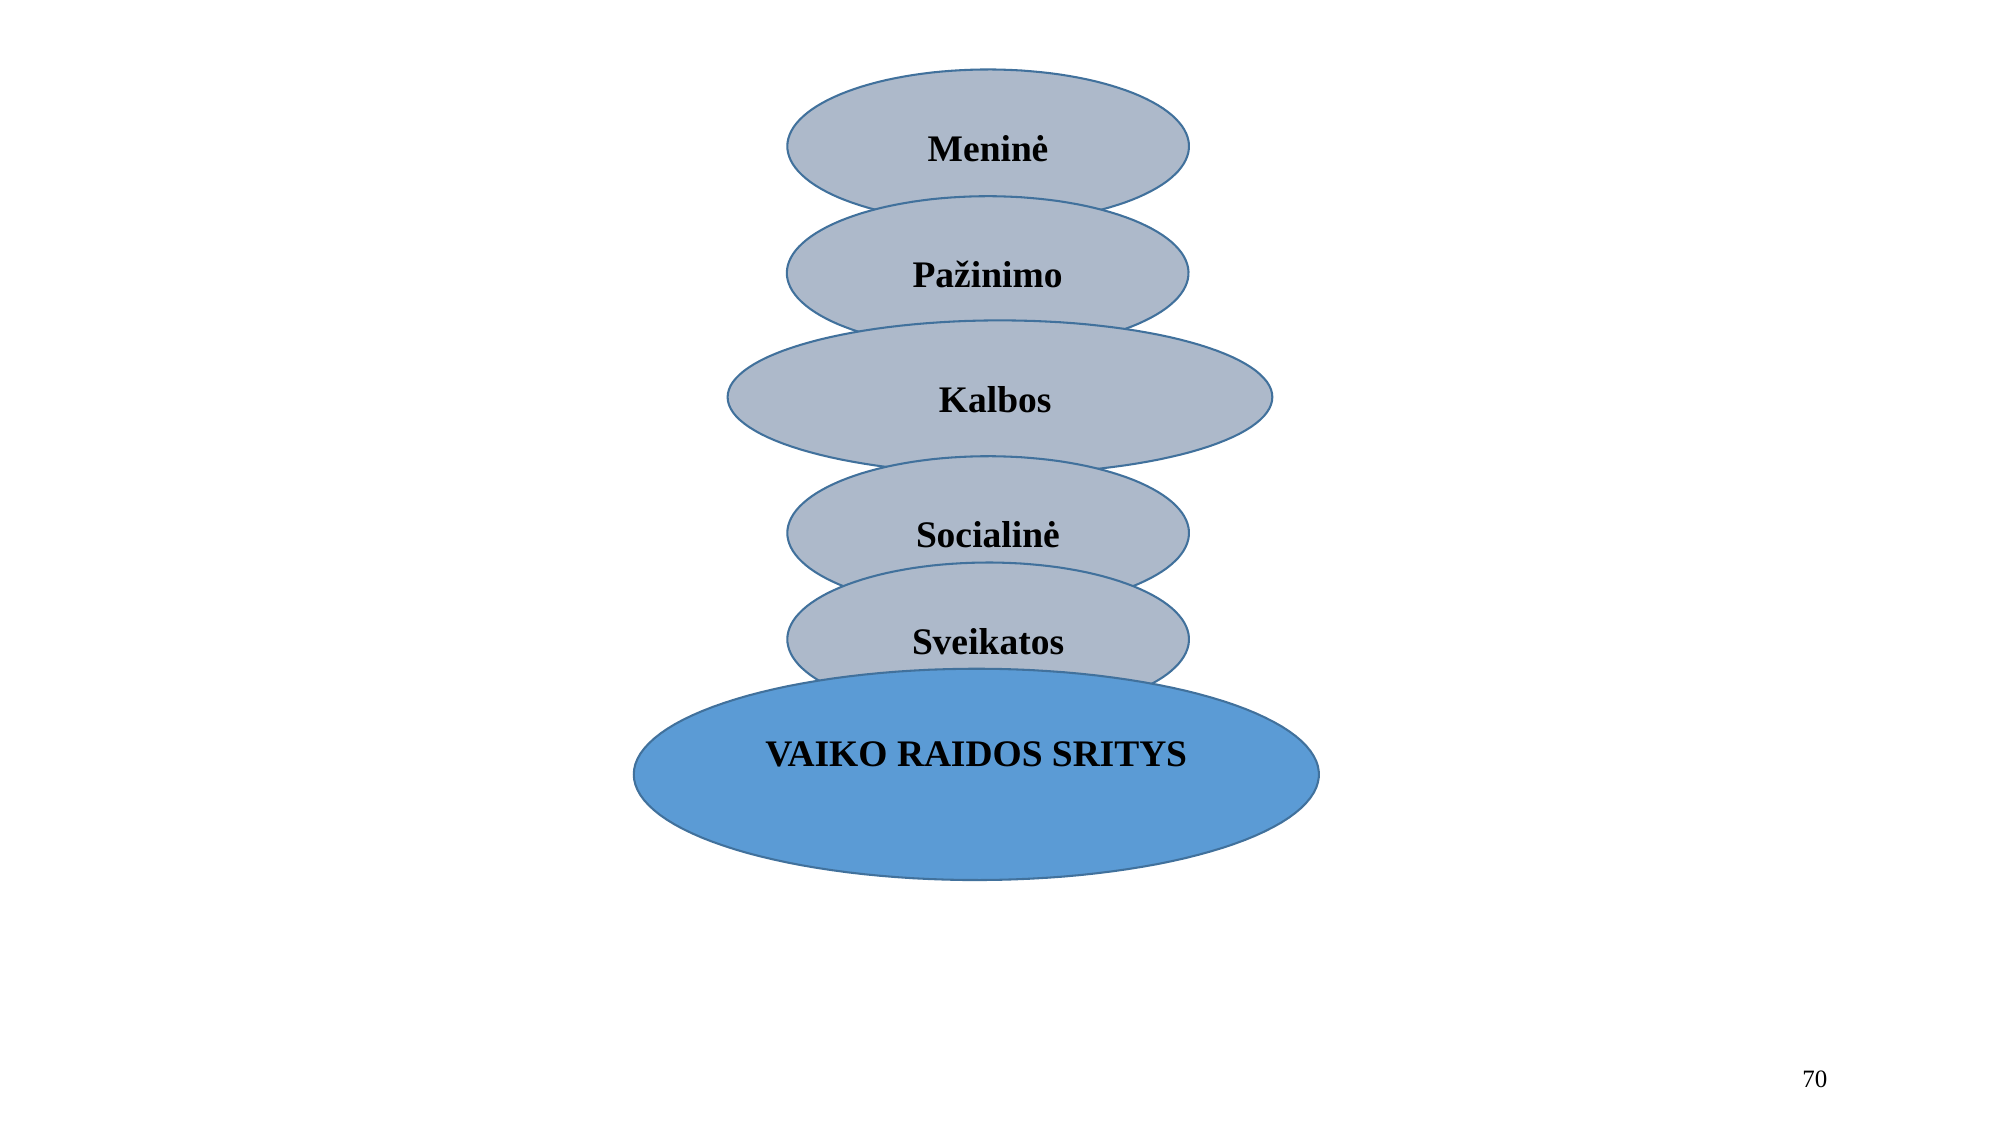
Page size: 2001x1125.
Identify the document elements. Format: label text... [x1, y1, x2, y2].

text_box Pažinimo [786, 196, 1189, 331]
text_box Meninė [787, 69, 1189, 210]
text_box Sveikatos [787, 562, 1189, 683]
text_box VAIKO RAIDOS SRITYS [633, 668, 1319, 881]
text_box Socialinė [787, 456, 1189, 586]
text_box Kalbos [727, 320, 1273, 469]
text_box [1787, 1037, 1902, 1118]
